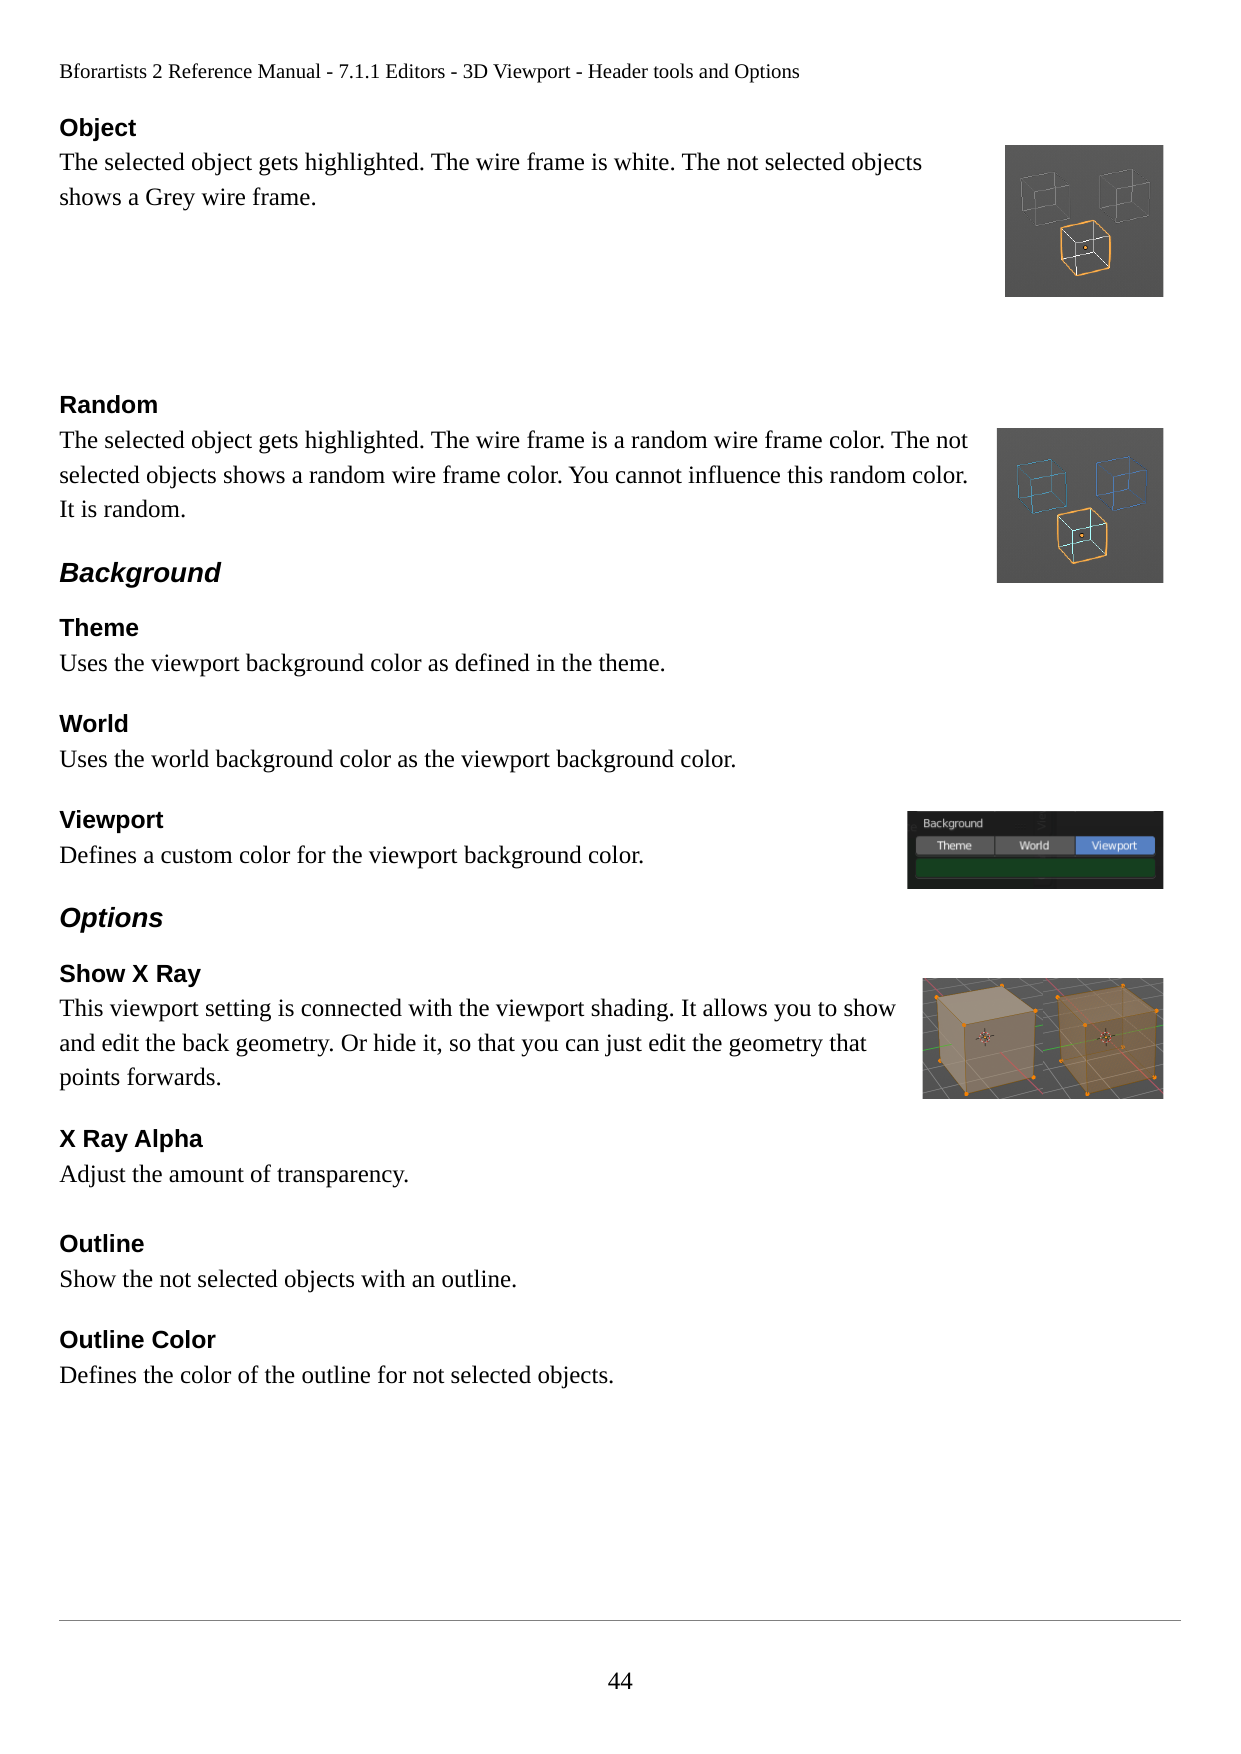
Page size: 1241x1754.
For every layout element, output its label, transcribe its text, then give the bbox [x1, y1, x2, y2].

text The selected object gets highlighted. The wire frame is a random wire frame color. The not selected objects shows a random wire frame color. You cannot influence this random color. It is random. [59, 425, 1181, 523]
subtitle Outline [59, 1229, 1181, 1257]
picture [922, 978, 1164, 1099]
picture [996, 428, 1164, 583]
text Uses the viewport background color as defined in the theme. [59, 648, 1181, 676]
subtitle Background [59, 556, 1181, 588]
text Uses the world background color as the viewport background color. [59, 744, 1181, 773]
subtitle Viewport [59, 806, 1181, 834]
subtitle Options [59, 902, 1181, 934]
text Defines a custom color for the viewport background color. [59, 840, 907, 869]
text This viewport setting is connected with the viewport shading. It allows you to show and edit the back geometry. Or hide it, so that you can just edit the geometry that points forwards. [59, 993, 922, 1091]
subtitle Random [59, 391, 1181, 419]
subtitle Outline Color [59, 1325, 1181, 1354]
subtitle Theme [59, 613, 1181, 641]
text Defines the color of the outline for not selected objects. [59, 1360, 1181, 1389]
picture [907, 811, 1164, 889]
subtitle Show X Ray [59, 959, 1181, 987]
picture [1005, 145, 1164, 297]
subtitle Object [59, 113, 1181, 141]
text The selected object gets highlighted. The wire frame is white. The not selected objects shows a Grey wire frame. [59, 147, 1005, 211]
text Show the not selected objects with an outline. [59, 1264, 1181, 1292]
subtitle X Ray Alpha [59, 1124, 1181, 1153]
text Adjust the amount of transparency. [59, 1159, 1181, 1188]
subtitle World [59, 709, 1181, 738]
